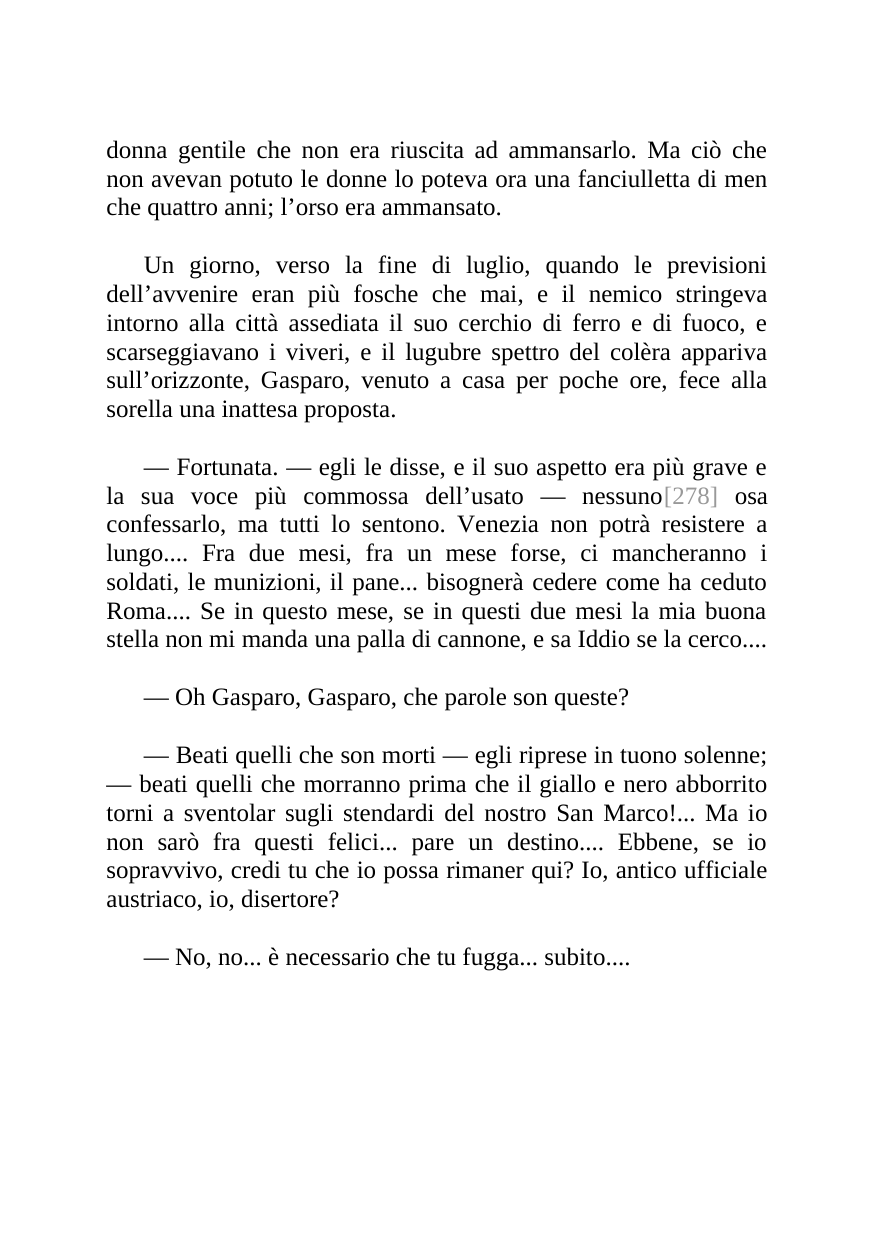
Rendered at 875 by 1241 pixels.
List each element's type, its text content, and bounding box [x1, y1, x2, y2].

text Un giorno, verso la fine di luglio, quando le previsioni dell’avvenire eran più fosche che mai, e il nemico stringeva intorno alla città assediata il suo cerchio di ferro e di fuoco, e scarseggiavano i viveri, e il lugubre spettro del colèra appariva sull’orizzonte, Gasparo, venuto a casa per poche ore, fece alla sorella una inattesa proposta. [106, 250, 768, 423]
text — No, no... è necessario che tu fugga... subito.... [106, 942, 768, 971]
text — Oh Gasparo, Gasparo, che parole son queste? [106, 682, 768, 711]
text donna gentile che non era riuscita ad ammansarlo. Ma ciò che non avevan potuto le donne lo poteva ora una fanciulletta di men che quattro anni; l’orso era ammansato. [106, 135, 768, 221]
text — Beati quelli che son morti — egli riprese in tuono solenne; — beati quelli che morranno prima che il giallo e nero abborrito torni a sventolar sugli stendardi del nostro San Marco!... Ma io non sarò fra questi felici... pare un destino.... Ebbene, se io sopravvivo, credi tu che io possa rimaner qui? Io, antico ufficiale austriaco, io, disertore? [106, 740, 768, 913]
text — Fortunata. — egli le disse, e il suo aspetto era più grave e la sua voce più commossa dell’usato — nessuno[278] osa confessarlo, ma tutti lo sentono. Venezia non potrà resistere a lungo.... Fra due mesi, fra un mese forse, ci mancheranno i soldati, le munizioni, il pane... bisognerà cedere come ha ceduto Roma.... Se in questo mese, se in questi due mesi la mia buona stella non mi manda una palla di cannone, e sa Iddio se la cerco.... [106, 452, 768, 653]
